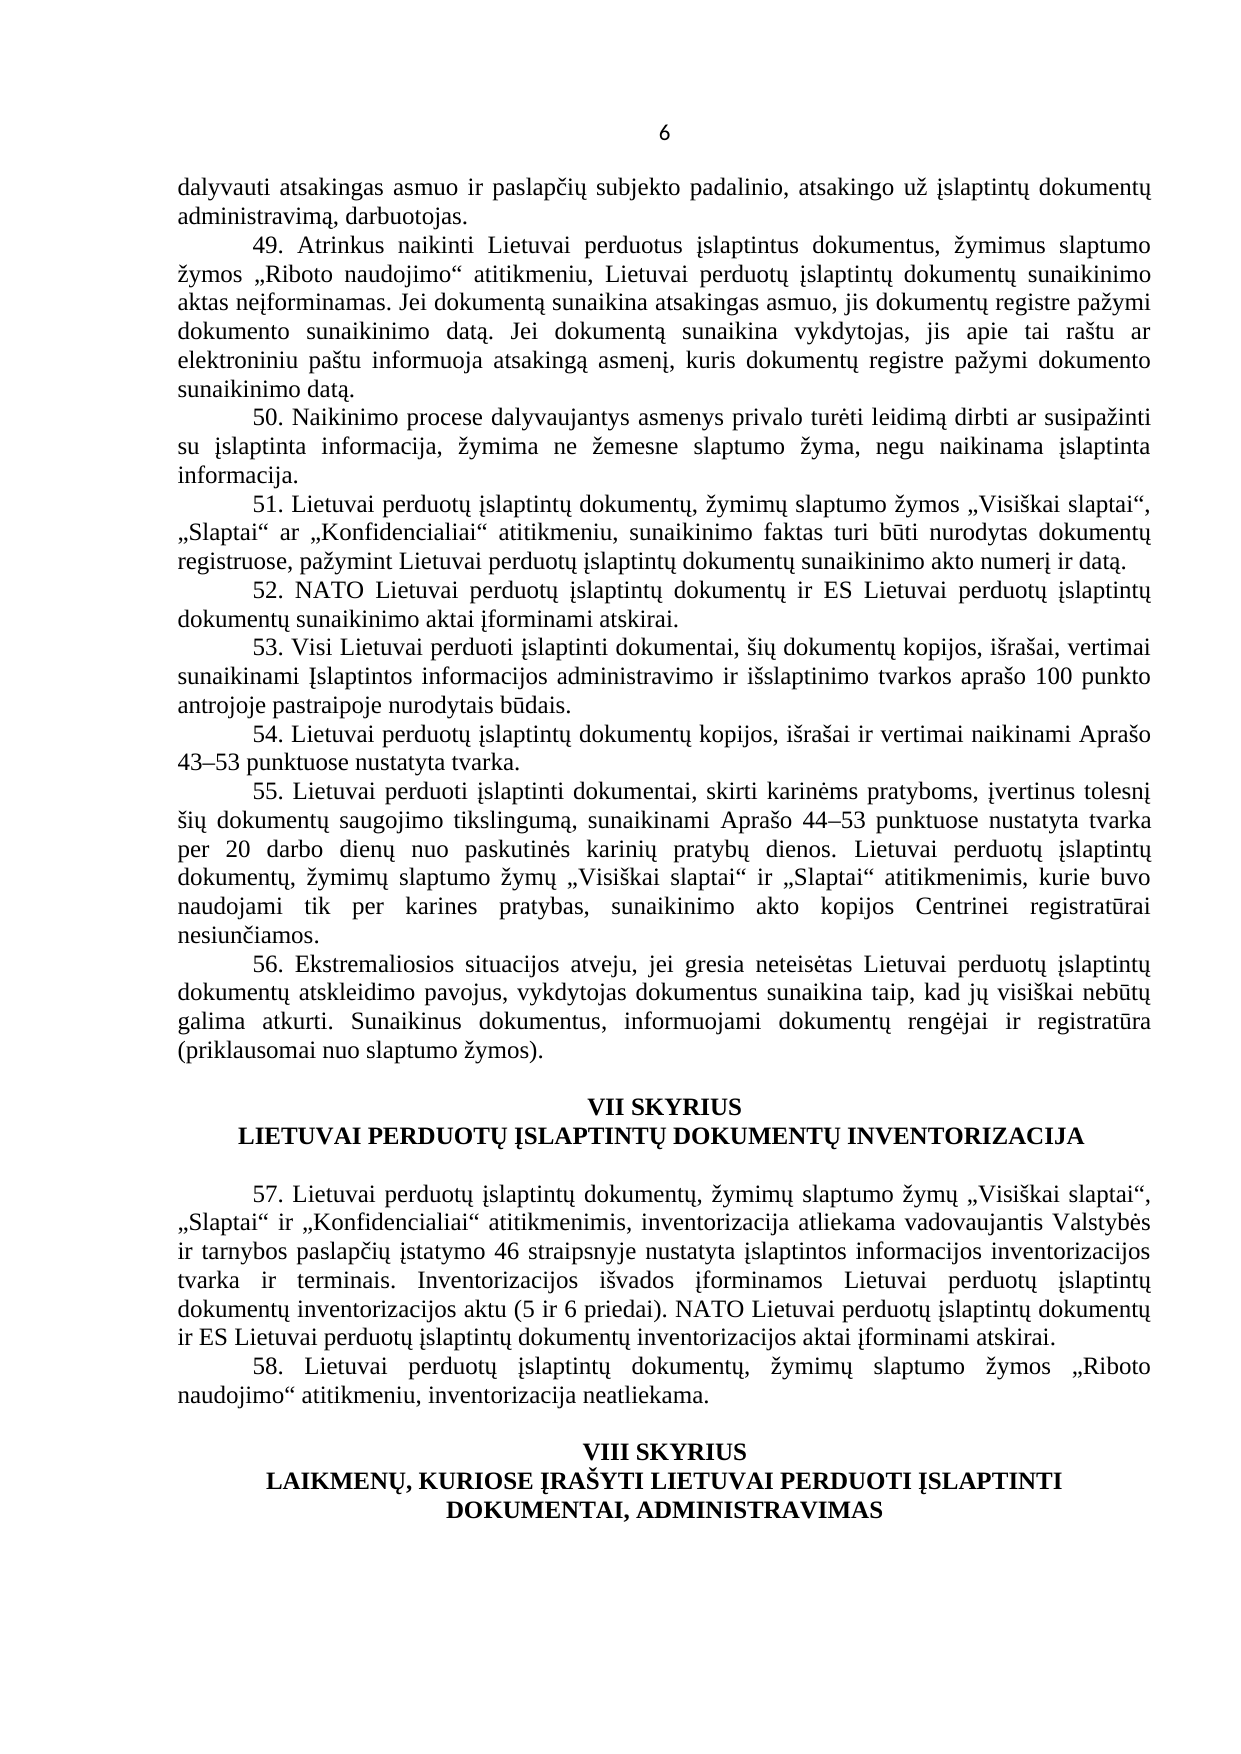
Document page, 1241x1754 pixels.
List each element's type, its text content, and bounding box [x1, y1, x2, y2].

text VII SKYRIUS [177, 1092, 1152, 1121]
text LAIKMENŲ, KURIOSE ĮRAŠYTI LIETUVAI PERDUOTI ĮSLAPTINTI DOKUMENTAI, ADMINISTRAVIMAS [177, 1466, 1152, 1524]
text dalyvauti atsakingas asmuo ir paslapčių subjekto padalinio, atsakingo už įslaptintų dokumentų administravimą, darbuotojas. [177, 172, 1152, 230]
text 50. Naikinimo procese dalyvaujantys asmenys privalo turėti leidimą dirbti ar susipažinti su įslaptinta informacija, žymima ne žemesne slaptumo žyma, negu naikinama įslaptinta informacija. [177, 402, 1152, 489]
text 54. Lietuvai perduotų įslaptintų dokumentų kopijos, išrašai ir vertimai naikinami Aprašo 43–53 punktuose nustatyta tvarka. [177, 719, 1152, 776]
text 53. Visi Lietuvai perduoti įslaptinti dokumentai, šių dokumentų kopijos, išrašai, vertimai sunaikinami Įslaptintos informacijos administravimo ir išslaptinimo tvarkos aprašo 100 punkto antrojoje pastraipoje nurodytais būdais. [177, 632, 1152, 719]
text 56. Ekstremaliosios situacijos atveju, jei gresia neteisėtas Lietuvai perduotų įslaptintų dokumentų atskleidimo pavojus, vykdytojas dokumentus sunaikina taip, kad jų visiškai nebūtų galima atkurti. Sunaikinus dokumentus, informuojami dokumentų rengėjai ir registratūra (priklausomai nuo slaptumo žymos). [177, 949, 1152, 1064]
text 52. NATO Lietuvai perduotų įslaptintų dokumentų ir ES Lietuvai perduotų įslaptintų dokumentų sunaikinimo aktai įforminami atskirai. [177, 575, 1152, 632]
text LIETUVAI PERDUOTŲ ĮSLAPTINTŲ DOKUMENTŲ INVENTORIZACIJA [177, 1121, 1152, 1150]
text 51. Lietuvai perduotų įslaptintų dokumentų, žymimų slaptumo žymos „Visiškai slaptai“, „Slaptai“ ar „Konfidencialiai“ atitikmeniu, sunaikinimo faktas turi būti nurodytas dokumentų registruose, pažymint Lietuvai perduotų įslaptintų dokumentų sunaikinimo akto numerį ir datą. [177, 489, 1152, 575]
text 58. Lietuvai perduotų įslaptintų dokumentų, žymimų slaptumo žymos „Riboto naudojimo“ atitikmeniu, inventorizacija neatliekama. [177, 1351, 1152, 1409]
text VIII SKYRIUS [177, 1437, 1152, 1466]
text 49. Atrinkus naikinti Lietuvai perduotus įslaptintus dokumentus, žymimus slaptumo žymos „Riboto naudojimo“ atitikmeniu, Lietuvai perduotų įslaptintų dokumentų sunaikinimo aktas neįforminamas. Jei dokumentą sunaikina atsakingas asmuo, jis dokumentų registre pažymi dokumento sunaikinimo datą. Jei dokumentą sunaikina vykdytojas, jis apie tai raštu ar elektroniniu paštu informuoja atsakingą asmenį, kuris dokumentų registre pažymi dokumento sunaikinimo datą. [177, 230, 1152, 402]
text 55. Lietuvai perduoti įslaptinti dokumentai, skirti karinėms pratyboms, įvertinus tolesnį šių dokumentų saugojimo tikslingumą, sunaikinami Aprašo 44–53 punktuose nustatyta tvarka per 20 darbo dienų nuo paskutinės karinių pratybų dienos. Lietuvai perduotų įslaptintų dokumentų, žymimų slaptumo žymų „Visiškai slaptai“ ir „Slaptai“ atitikmenimis, kurie buvo naudojami tik per karines pratybas, sunaikinimo akto kopijos Centrinei registratūrai nesiunčiamos. [177, 776, 1152, 949]
text 57. Lietuvai perduotų įslaptintų dokumentų, žymimų slaptumo žymų „Visiškai slaptai“, „Slaptai“ ir „Konfidencialiai“ atitikmenimis, inventorizacija atliekama vadovaujantis Valstybės ir tarnybos paslapčių įstatymo 46 straipsnyje nustatyta įslaptintos informacijos inventorizacijos tvarka ir terminais. Inventorizacijos išvados įforminamos Lietuvai perduotų įslaptintų dokumentų inventorizacijos aktu (5 ir 6 priedai). NATO Lietuvai perduotų įslaptintų dokumentų ir ES Lietuvai perduotų įslaptintų dokumentų inventorizacijos aktai įforminami atskirai. [177, 1179, 1152, 1351]
